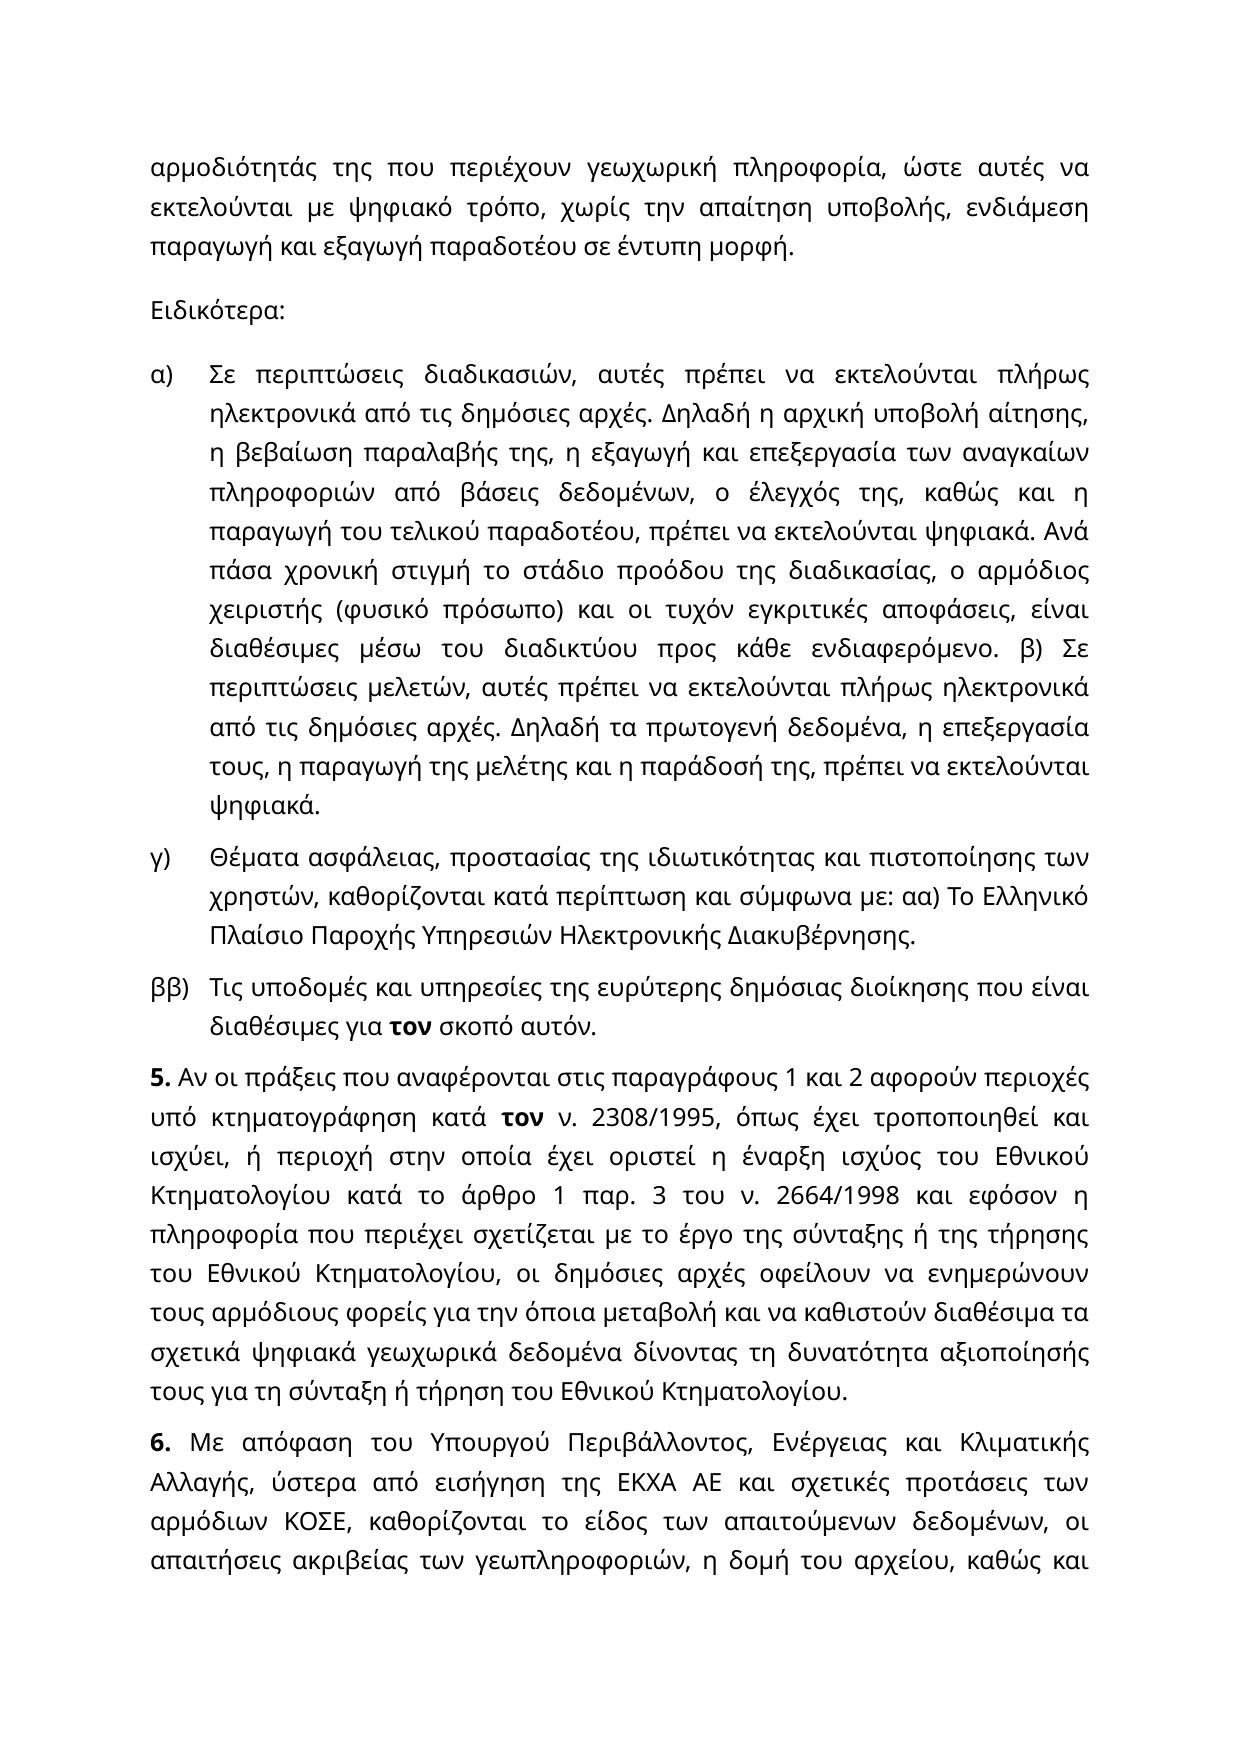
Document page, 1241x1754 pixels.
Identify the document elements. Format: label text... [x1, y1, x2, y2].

list ββ) Τις υποδομές και υπηρεσίες της ευρύτερης δημόσιας διοίκησης που είναι διαθέσιμες για τον σκοπό αυτόν. [150, 969, 1090, 1042]
list α) Σε περιπτώσεις διαδικασιών, αυτές πρέπει να εκτελούνται πλήρως ηλεκτρονικά από τις δημόσιες αρχές. Δηλαδή η αρχική υποβολή αίτησης, η βεβαίωση παραλαβής της, η εξαγωγή και επεξεργασία των αναγκαίων πληροφοριών από βάσεις δεδομένων, ο έλεγχός της, καθώς και η παραγωγή του τελικού παραδοτέου, πρέπει να εκτελούνται ψηφιακά. Ανά πάσα χρονική στιγμή το στάδιο προόδου της διαδικασίας, ο αρμόδιος χειριστής (φυσικό πρόσωπο) και οι τυχόν εγκριτικές αποφάσεις, είναι διαθέσιμες μέσω του διαδικτύου προς κάθε ενδιαφερόμενο. β) Σε περιπτώσεις μελετών, αυτές πρέπει να εκτελούνται πλήρως ηλεκτρονικά από τις δημόσιες αρχές. Δηλαδή τα πρωτογενή δεδομένα, η επεξεργασία τους, η παραγωγή της μελέτης και η παράδοσή της, πρέπει να εκτελούνται ψηφιακά. [150, 357, 1090, 822]
text αρμοδιότητάς της που περιέχουν γεωχωρική πληροφορία, ώστε αυτές να εκτελούνται με ψηφιακό τρόπο, χωρίς την απαίτηση υποβολής, ενδιάμεση παραγωγή και εξαγωγή παραδοτέου σε έντυπη μορφή. [150, 150, 1090, 262]
text Ειδικότερα: [150, 292, 1090, 327]
text 5. Αν οι πράξεις που αναφέρονται στις παραγράφους 1 και 2 αφορούν περιοχές υπό κτηματογράφηση κατά τον ν. 2308/1995, όπως έχει τροποποιηθεί και ισχύει, ή περιοχή στην οποία έχει οριστεί η έναρξη ισχύος του Εθνικού Κτηματολογίου κατά το άρθρο 1 παρ. 3 του ν. 2664/1998 και εφόσον η πληροφορία που περιέχει σχετίζεται με το έργο της σύνταξης ή της τήρησης του Εθνικού Κτηματολογίου, οι δημόσιες αρχές οφείλουν να ενημερώνουν τους αρμόδιους φορείς για την όποια μεταβολή και να καθιστούν διαθέσιμα τα σχετικά ψηφιακά γεωχωρικά δεδομένα δίνοντας τη δυνατότητα αξιοποίησής τους για τη σύνταξη ή τήρηση του Εθνικού Κτηματολογίου. [150, 1060, 1090, 1407]
list γ) Θέματα ασφάλειας, προστασίας της ιδιωτικότητας και πιστοποίησης των χρηστών, καθορίζονται κατά περίπτωση και σύμφωνα με: αα) Το Ελληνικό Πλαίσιο Παροχής Υπηρεσιών Ηλεκτρονικής Διακυβέρνησης. [150, 839, 1090, 952]
text 6. Με απόφαση του Υπουργού Περιβάλλοντος, Ενέργειας και Κλιματικής Αλλαγής, ύστερα από εισήγηση της ΕΚΧΑ ΑΕ και σχετικές προτάσεις των αρμόδιων ΚΟΣΕ, καθορίζονται το είδος των απαιτούμενων δεδομένων, οι απαιτήσεις ακριβείας των γεωπληροφοριών, η δομή του αρχείου, καθώς και [150, 1425, 1090, 1577]
